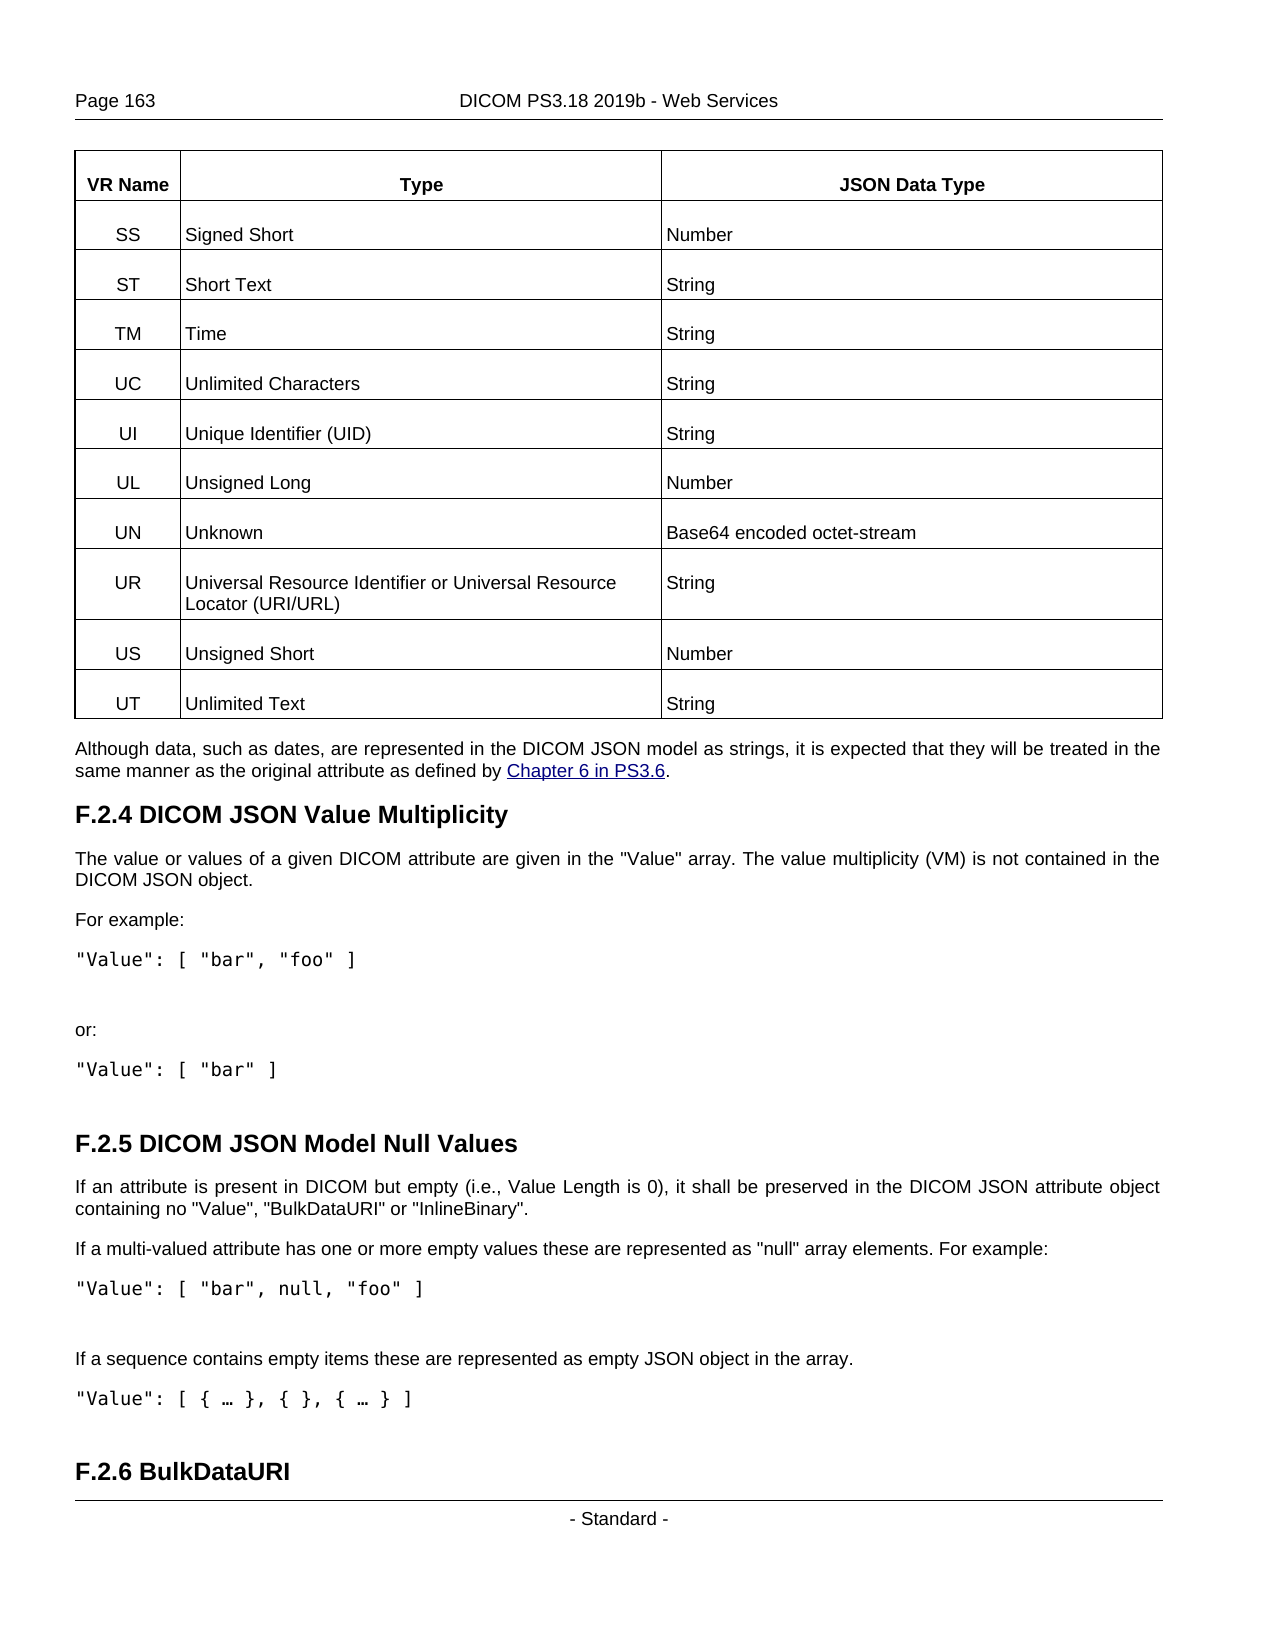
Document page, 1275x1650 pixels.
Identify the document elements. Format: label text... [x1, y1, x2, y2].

text If a multi-valued attribute has one or more empty values these are represented as "null" array elements. For example: [75, 1238, 1162, 1259]
table_cell Base64 encoded octet-stream [662, 499, 1162, 547]
text "Value": [ "bar" ] [75, 1059, 1162, 1110]
table_cell ST [76, 250, 180, 299]
text F.2.6 BulkDataURI [75, 1457, 1162, 1486]
table_cell Unique Identifier (UID) [181, 400, 661, 448]
text If a sequence contains empty items these are represented as empty JSON object in the array. [75, 1348, 1162, 1369]
table_cell UC [76, 350, 180, 398]
table_cell UT [76, 670, 180, 718]
text F.2.4 DICOM JSON Value Multiplicity [75, 800, 1162, 828]
table_cell String [662, 350, 1162, 398]
table_cell String [662, 250, 1162, 299]
table_cell UL [76, 449, 180, 498]
table_cell Unlimited Text [181, 670, 661, 718]
table_cell String [662, 670, 1162, 718]
table_cell Unsigned Short [181, 620, 661, 668]
text Although data, such as dates, are represented in the DICOM JSON model as strings, it is expected that they will be treated in the same manner as the original attribute as defined by Chapter 6 in PS3.6. [75, 738, 1162, 781]
table_cell Time [181, 300, 661, 349]
table_cell UR [76, 549, 180, 619]
table_cell SS [76, 201, 180, 249]
text "Value": [ { … }, { }, { … } ] [75, 1388, 1162, 1438]
text If an attribute is present in DICOM but empty (i.e., Value Length is 0), it shall be preserved in the DICOM JSON attribute object containing no "Value", "BulkDataURI" or "InlineBinary". [75, 1176, 1162, 1219]
table_cell Unknown [181, 499, 661, 547]
table_cell Number [662, 620, 1162, 668]
table_header VR Name [76, 151, 180, 200]
table_cell Number [662, 201, 1162, 249]
table_cell String [662, 300, 1162, 349]
text The value or values of a given DICOM attribute are given in the "Value" array. The value multiplicity (VM) is not contained in the DICOM JSON object. [75, 847, 1162, 890]
table_cell String [662, 400, 1162, 448]
text "Value": [ "bar", "foo" ] [75, 949, 1162, 1000]
table_cell UN [76, 499, 180, 547]
table_cell Signed Short [181, 201, 661, 249]
table_header Type [181, 151, 661, 200]
table_cell Unlimited Characters [181, 350, 661, 398]
table_cell TM [76, 300, 180, 349]
table_cell Universal Resource Identifier or Universal Resource Locator (URI/URL) [181, 549, 661, 619]
table_cell Number [662, 449, 1162, 498]
table_cell Short Text [181, 250, 661, 299]
table_header JSON Data Type [662, 151, 1162, 200]
text F.2.5 DICOM JSON Model Null Values [75, 1128, 1162, 1157]
table_cell UI [76, 400, 180, 448]
table_cell String [662, 549, 1162, 619]
table_cell Unsigned Long [181, 449, 661, 498]
text or: [75, 1019, 1162, 1040]
text "Value": [ "bar", null, "foo" ] [75, 1278, 1162, 1329]
text For example: [75, 909, 1162, 931]
table_cell US [76, 620, 180, 668]
